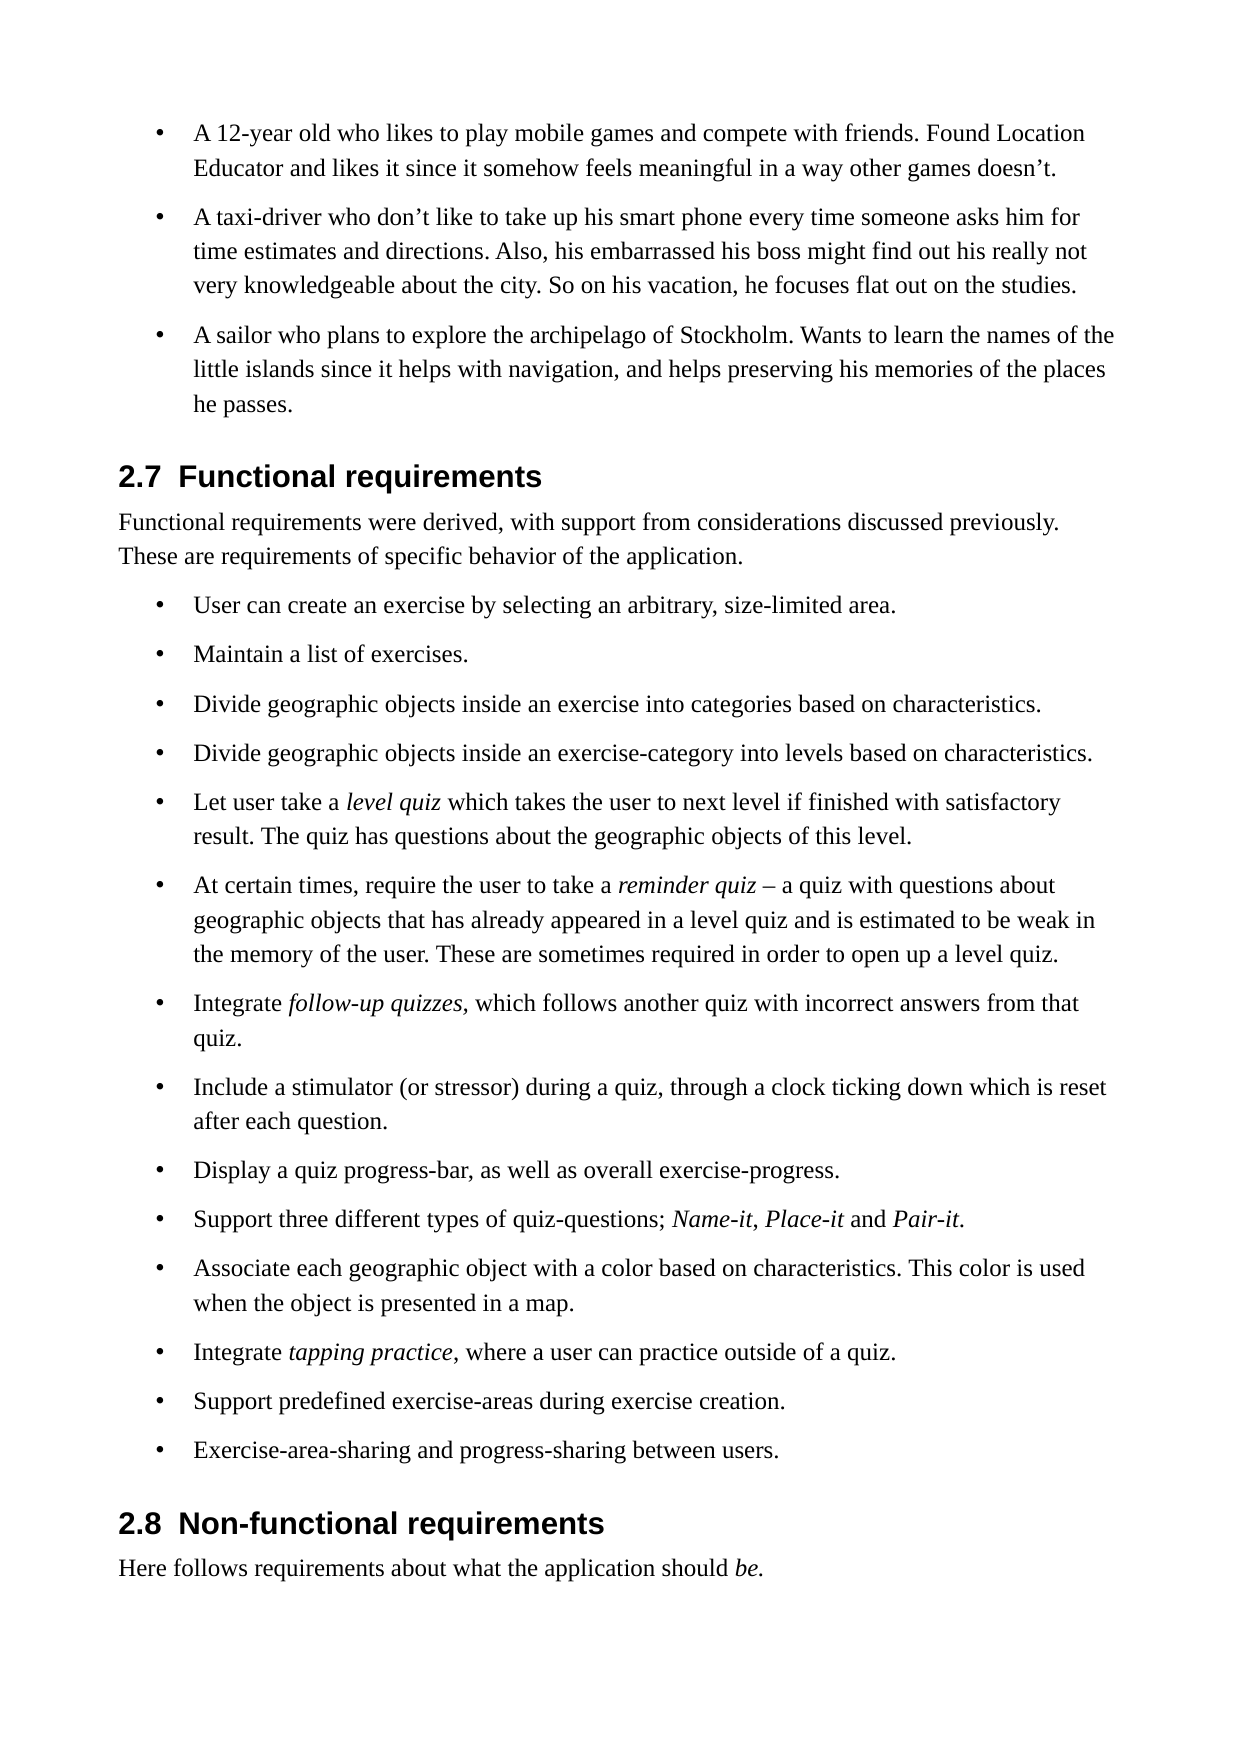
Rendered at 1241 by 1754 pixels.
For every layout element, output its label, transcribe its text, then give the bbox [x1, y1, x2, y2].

text Here follows requirements about what the application should be. [118, 1553, 1122, 1582]
list A 12-year old who likes to play mobile games and compete with friends. Found Location Educator and likes it since it somehow feels meaningful in a way other games doesn’t. [156, 118, 1122, 181]
subtitle Functional requirements [118, 458, 1122, 494]
list Divide geographic objects inside an exercise into categories based on characteristics. [156, 689, 1122, 717]
list Integrate follow-up quizzes, which follows another quiz with incorrect answers from that quiz. [156, 988, 1122, 1052]
list Maintain a list of exercises. [156, 639, 1122, 668]
list A sailor who plans to explore the archipelago of Stockholm. Wants to learn the names of the little islands since it helps with navigation, and helps preserving his memories of the places he passes. [156, 320, 1122, 417]
list Associate each geographic object with a color based on characteristics. This color is used when the object is presented in a map. [156, 1253, 1122, 1317]
list At certain times, require the user to take a reminder quiz – a quiz with questions about geographic objects that has already appeared in a level quiz and is estimated to be weak in the memory of the user. These are sometimes required in order to open up a level quiz. [156, 870, 1122, 968]
list Support predefined exercise-areas during exercise creation. [156, 1386, 1122, 1415]
list User can create an exercise by selecting an arbitrary, size-limited area. [156, 591, 1122, 619]
list Display a quiz progress-bar, as well as overall exercise-progress. [156, 1155, 1122, 1184]
list Integrate tapping practice, where a user can practice outside of a quiz. [156, 1337, 1122, 1366]
list Include a stimulator (or stressor) during a quiz, through a clock ticking down which is reset after each question. [156, 1072, 1122, 1135]
list A taxi-driver who don’t like to take up his smart phone every time someone asks him for time estimates and directions. Also, his embarrassed his boss might find out his really not very knowledgeable about the city. So on his vacation, he focuses flat out on the studies. [156, 202, 1122, 299]
list Exercise-area-sharing and progress-sharing between users. [156, 1435, 1122, 1464]
subtitle Non-functional requirements [118, 1505, 1122, 1541]
text Functional requirements were derived, with support from considerations discussed previously. These are requirements of specific behavior of the application. [118, 507, 1122, 570]
list Support three different types of quiz-questions; Name-it, Place-it and Pair-it. [156, 1204, 1122, 1233]
list Let user take a level quiz which takes the user to next level if finished with satisfactory result. The quiz has questions about the geographic objects of this level. [156, 787, 1122, 850]
list Divide geographic objects inside an exercise-category into levels based on characteristics. [156, 738, 1122, 766]
